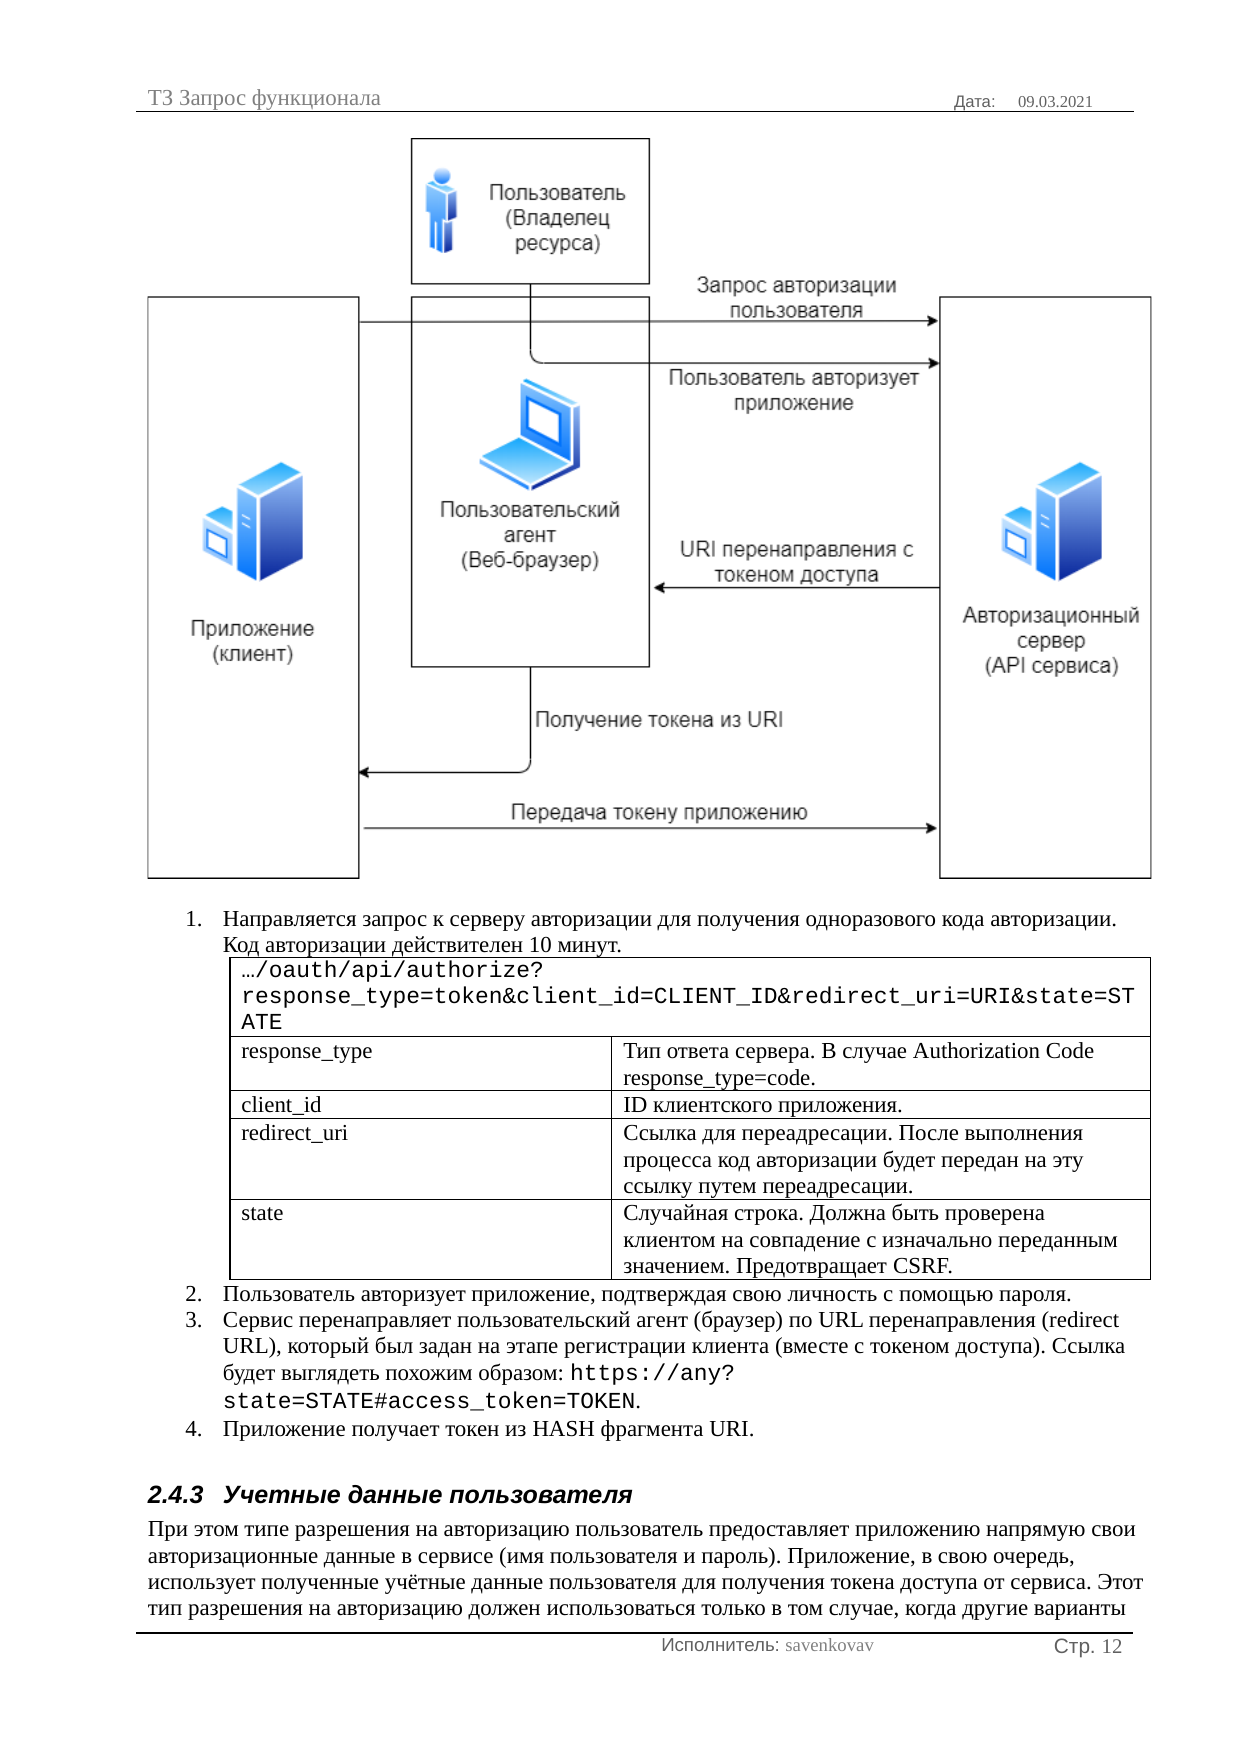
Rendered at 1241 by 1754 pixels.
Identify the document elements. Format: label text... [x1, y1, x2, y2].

table_cell ID клиентского приложения. [612, 1091, 1150, 1118]
subtitle Учетные данные пользователя [148, 1480, 1152, 1509]
table_cell Ссылка для переадресации. После выполнения процесса код авторизации будет передан на эту ссылку путем переадресации. [612, 1119, 1150, 1198]
list Направляется запрос к серверу авторизации для получения одноразового кода авторизации. Код авторизации действителен 10 минут. [185, 904, 1152, 957]
table_cell redirect_uri [231, 1119, 611, 1198]
table_cell state [231, 1200, 611, 1278]
text При этом типе разрешения на авторизацию пользователь предоставляет приложению напрямую свои авторизационные данные в сервисе (имя пользователя и пароль). Приложение, в свою очередь, использует полученные учётные данные пользователя для получения токена доступа от сервиса. Этот тип разрешения на авторизацию должен использоваться только в том случае, когда другие варианты [148, 1515, 1152, 1621]
table_cell response_type [231, 1037, 611, 1090]
table_header …/oauth/api/authorize?response_type=token&client_id=CLIENT_ID&redirect_uri=URI&state=STATE [231, 958, 1150, 1036]
table_cell Случайная строка. Должна быть проверена клиентом на совпадение с изначально переданным значением. Предотвращает CSRF. [612, 1200, 1150, 1278]
list Сервис перенаправляет пользовательский агент (браузер) по URL перенаправления (redirect URL), который был задан на этапе регистрации клиента (вместе с токеном доступа). Ссылка будет выглядеть похожим образом: https://any?state=STATE#access_token=TOKEN. [185, 1306, 1152, 1415]
list Пользователь авторизует приложение, подтверждая свою личность с помощью пароля. [185, 1279, 1152, 1306]
list Приложение получает токен из HASH фрагмента URI. [185, 1415, 1152, 1441]
table_cell client_id [231, 1091, 611, 1118]
table_cell Тип ответа сервера. В случае Authorization Code response_type=code. [612, 1037, 1150, 1090]
